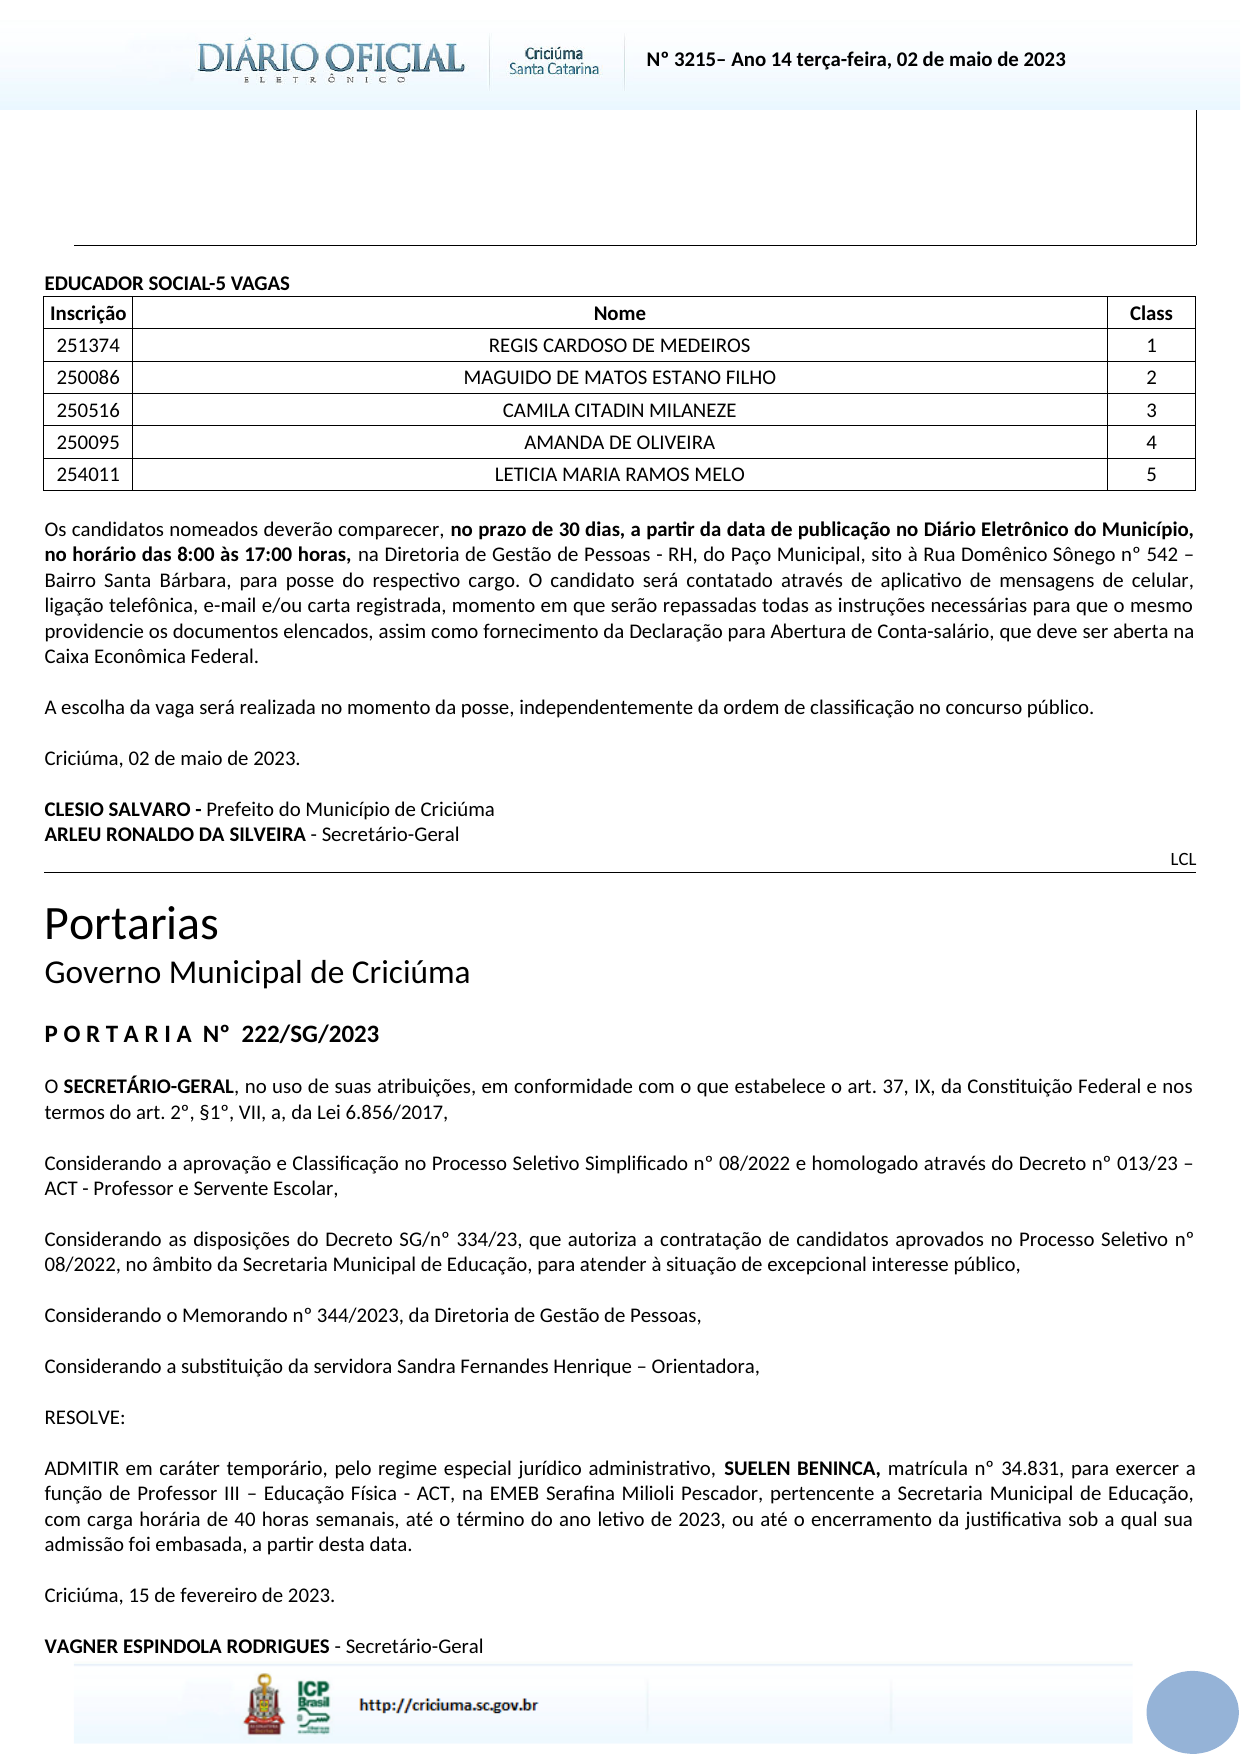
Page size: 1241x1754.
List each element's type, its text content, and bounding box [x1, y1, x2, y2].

text Criciúma, 02 de maio de 2023. [44, 745, 1196, 770]
table_cell LETICIA MARIA RAMOS MELO [133, 459, 1107, 490]
table_header Class [1108, 297, 1195, 328]
text Considerando o Memorando nº 344/2023, da Diretoria de Gestão de Pessoas, [44, 1302, 1196, 1328]
text CLESIO SALVARO - Prefeito do Município de Criciúma [44, 796, 1196, 821]
table_cell AMANDA DE OLIVEIRA [133, 426, 1107, 457]
table_cell REGIS CARDOSO DE MEDEIROS [133, 329, 1107, 361]
text Considerando a aprovação e Classificação no Processo Seletivo Simplificado nº 08/2022 e homologado através do Decreto nº 013/23 – ACT - Professor e Servente Escolar, [44, 1150, 1196, 1201]
text Considerando a substituição da servidora Sandra Fernandes Henrique – Orientadora, [44, 1353, 1196, 1379]
text Os candidatos nomeados deverão comparecer, no prazo de 30 dias, a partir da data de publicação no Diário Eletrônico do Município, no horário das 8:00 às 17:00 horas, na Diretoria de Gestão de Pessoas - RH, do Paço Municipal, sito à Rua Domênico Sônego nº 542 – Bairro Santa Bárbara, para posse do respectivo cargo. O candidato será contatado através de aplicativo de mensagens de celular, ligação telefônica, e-mail e/ou carta registrada, momento em que serão repassadas todas as instruções necessárias para que o mesmo providencie os documentos elencados, assim como fornecimento da Declaração para Abertura de Conta-salário, que deve ser aberta na Caixa Econômica Federal. [44, 516, 1196, 669]
table_header Inscrição [44, 297, 132, 328]
table_cell MAGUIDO DE MATOS ESTANO FILHO [133, 362, 1107, 393]
text P O R T A R I A Nº 222/SG/2023 [44, 1018, 1196, 1048]
text ARLEU RONALDO DA SILVEIRA - Secretário-Geral [44, 821, 1196, 847]
table_cell 1 [1108, 329, 1195, 361]
text Portarias [44, 893, 1196, 952]
text ADMITIR em caráter temporário, pelo regime especial jurídico administrativo, SUELEN BENINCA, matrícula nº 34.831, para exercer a função de Professor III – Educação Física - ACT, na EMEB Serafina Milioli Pescador, pertencente a Secretaria Municipal de Educação, com carga horária de 40 horas semanais, até o término do ano letivo de 2023, ou até o encerramento da justificativa sob a qual sua admissão foi embasada, a partir desta data. [44, 1455, 1196, 1557]
table_cell 5 [1108, 459, 1195, 490]
table_cell 254011 [44, 459, 132, 490]
table_cell 3 [1108, 394, 1195, 425]
text A escolha da vaga será realizada no momento da posse, independentemente da ordem de classificação no concurso público. [44, 694, 1196, 719]
text Governo Municipal de Criciúma [44, 952, 1196, 992]
table_cell 2 [1108, 362, 1195, 393]
table_cell 4 [1108, 426, 1195, 457]
table_cell CAMILA CITADIN MILANEZE [133, 394, 1107, 425]
text LCL [44, 847, 1196, 872]
text Considerando as disposições do Decreto SG/nº 334/23, que autoriza a contratação de candidatos aprovados no Processo Seletivo nº 08/2022, no âmbito da Secretaria Municipal de Educação, para atender à situação de excepcional interesse público, [44, 1226, 1196, 1277]
table_cell 250095 [44, 426, 132, 457]
table_cell 251374 [44, 329, 132, 361]
text VAGNER ESPINDOLA RODRIGUES - Secretário-Geral [44, 1633, 1196, 1658]
text Criciúma, 15 de fevereiro de 2023. [44, 1582, 1196, 1607]
table_header Nome [133, 297, 1107, 328]
text RESOLVE: [44, 1404, 1196, 1429]
table_cell 250086 [44, 362, 132, 393]
table_cell 250516 [44, 394, 132, 425]
text O SECRETÁRIO-GERAL, no uso de suas atribuições, em conformidade com o que estabelece o art. 37, IX, da Constituição Federal e nos termos do art. 2º, §1º, VII, a, da Lei 6.856/2017, [44, 1074, 1196, 1124]
text EDUCADOR SOCIAL-5 VAGAS [44, 271, 1196, 296]
